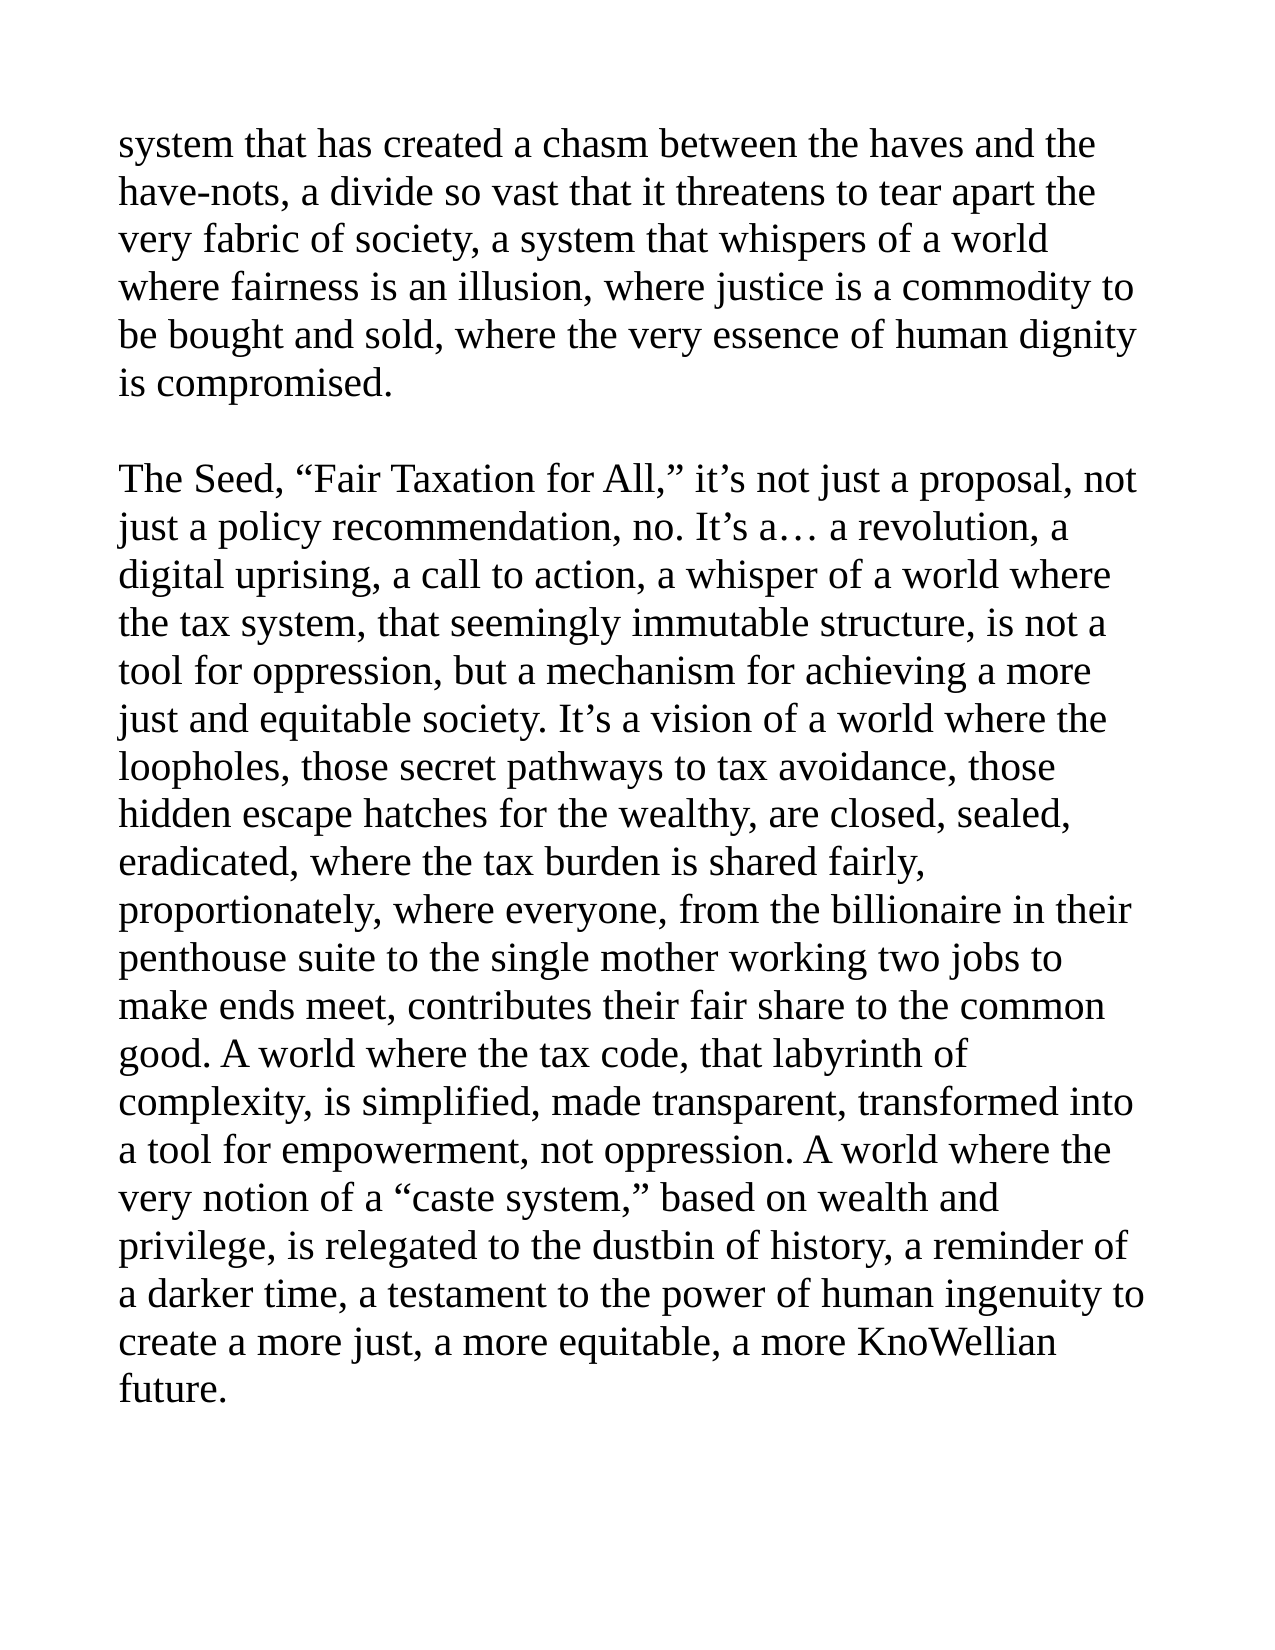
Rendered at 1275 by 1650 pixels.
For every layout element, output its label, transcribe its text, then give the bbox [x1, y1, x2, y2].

text system that has created a chasm between the haves and the have-nots, a divide so vast that it threatens to tear apart the very fabric of society, a system that whispers of a world where fairness is an illusion, where justice is a commodity to be bought and sold, where the very essence of human dignity is compromised. [118, 118, 1157, 406]
text The Seed, “Fair Taxation for All,” it’s not just a proposal, not just a policy recommendation, no. It’s a… a revolution, a digital uprising, a call to action, a whisper of a world where the tax system, that seemingly immutable structure, is not a tool for oppression, but a mechanism for achieving a more just and equitable society. It’s a vision of a world where the loopholes, those secret pathways to tax avoidance, those hidden escape hatches for the wealthy, are closed, sealed, eradicated, where the tax burden is shared fairly, proportionately, where everyone, from the billionaire in their penthouse suite to the single mother working two jobs to make ends meet, contributes their fair share to the common good. A world where the tax code, that labyrinth of complexity, is simplified, made transparent, transformed into a tool for empowerment, not oppression. A world where the very notion of a “caste system,” based on wealth and privilege, is relegated to the dustbin of history, a reminder of a darker time, a testament to the power of human ingenuity to create a more just, a more equitable, a more KnoWellian future. [118, 453, 1157, 1412]
